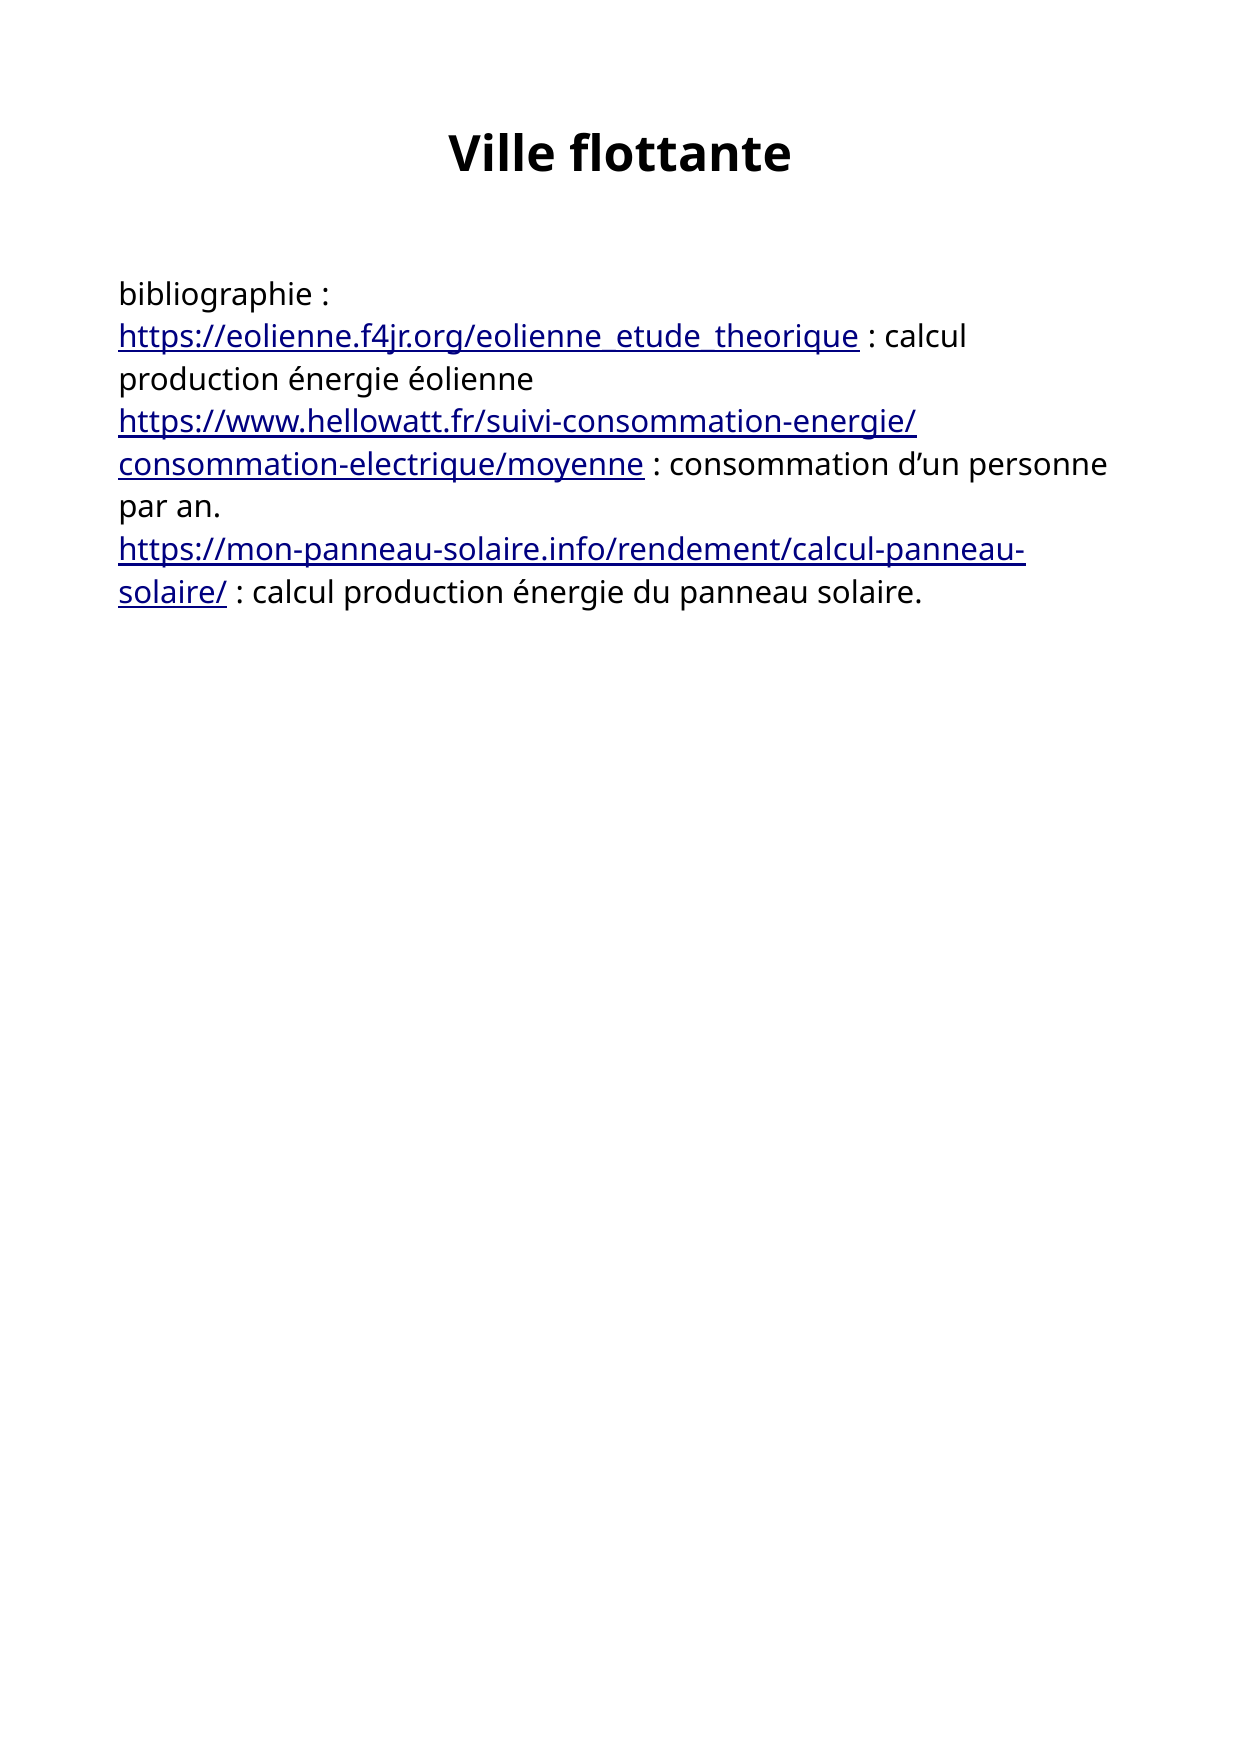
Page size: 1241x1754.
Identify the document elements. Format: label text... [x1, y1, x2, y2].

text https://eolienne.f4jr.org/eolienne_etude_theorique : calcul production énergie éolienne [118, 314, 1122, 399]
text https://www.hellowatt.fr/suivi-consommation-energie/consommation-electrique/moyenne : consommation d’un personne par an. [118, 399, 1122, 527]
text https://mon-panneau-solaire.info/rendement/calcul-panneau-solaire/ : calcul production énergie du panneau solaire. [118, 527, 1122, 612]
text Ville flottante [118, 118, 1122, 186]
text bibliographie : [118, 271, 1122, 314]
